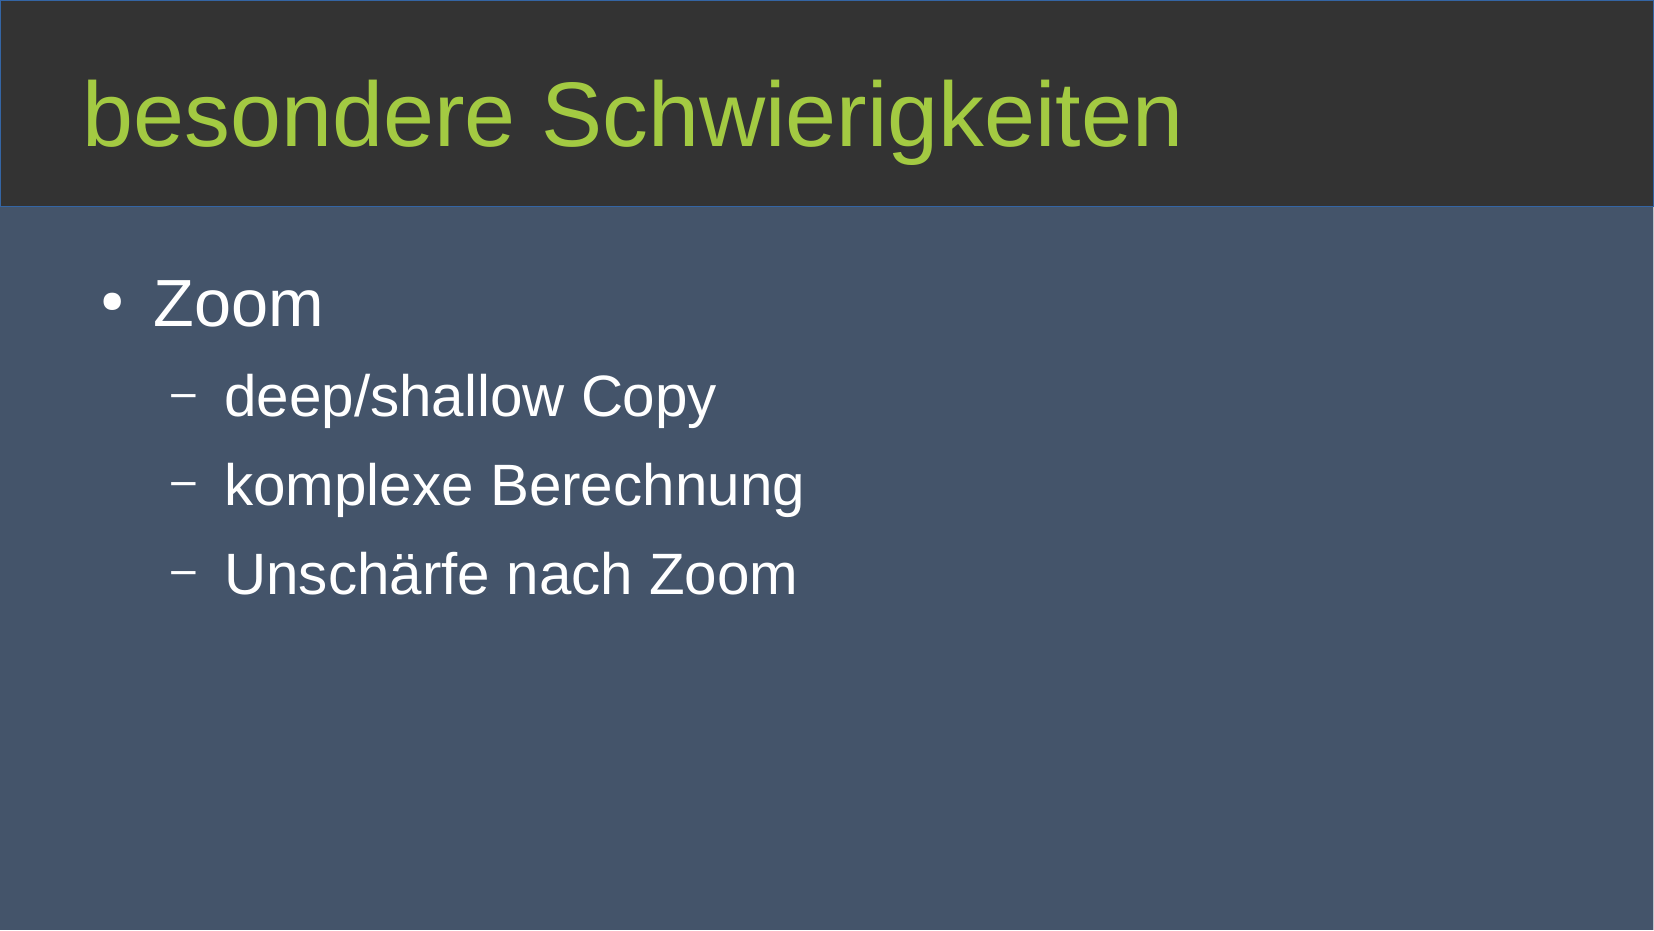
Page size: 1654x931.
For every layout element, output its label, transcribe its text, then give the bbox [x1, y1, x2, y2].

title besondere Schwierigkeiten [82, 37, 1571, 193]
list Zoom deep/shallow Copy komplexe Berechnung Unschärfe nach Zoom [82, 265, 1571, 827]
